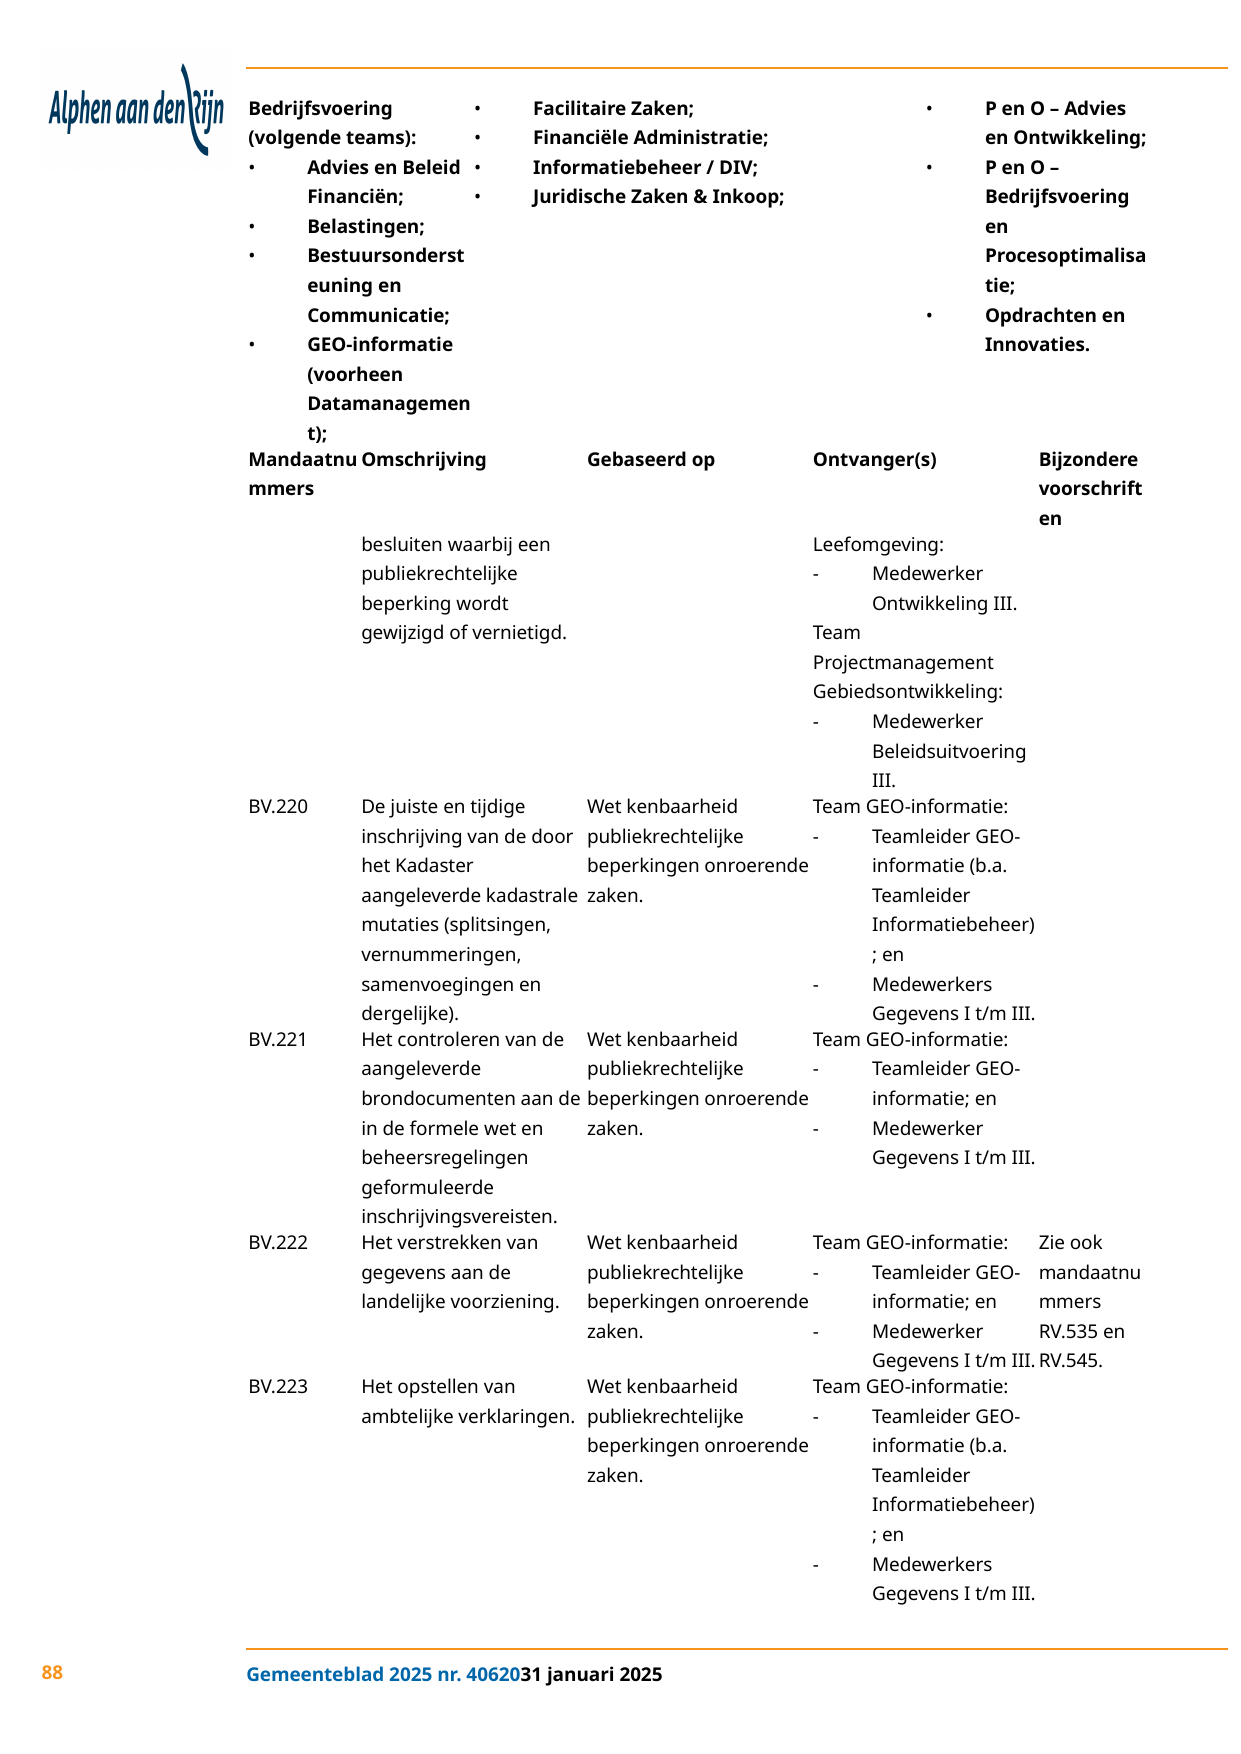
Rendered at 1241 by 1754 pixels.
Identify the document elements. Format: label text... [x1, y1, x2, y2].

table_cell Bijzondere voorschriften [1039, 446, 1152, 531]
table_cell Team GEO-informatie: Teamleider GEO-informatie (b.a. Teamleider Informatiebeheer); en Medewerkers Gegevens I t/m III. [813, 793, 1038, 1026]
table_cell Gebaseerd op [587, 446, 813, 531]
table_cell Zie ook mandaatnummers RV.535 en RV.545. [1039, 1229, 1152, 1373]
table_cell Het verstrekken van gegevens aan de landelijke voorziening. [361, 1229, 587, 1373]
table_cell [587, 531, 813, 793]
table_cell [1039, 531, 1152, 793]
table_cell BV.221 [248, 1026, 361, 1229]
table_cell BV.220 [248, 793, 361, 1026]
table_cell Team GEO-informatie: Teamleider GEO-informatie; en Medewerker Gegevens I t/m III. [813, 1229, 1038, 1373]
table_cell Wet kenbaarheid publiekrechtelijke beperkingen onroerende zaken. [587, 1229, 813, 1373]
table_cell Team GEO-informatie: Teamleider GEO-informatie; en Medewerker Gegevens I t/m III. [813, 1026, 1038, 1229]
table_header Bedrijfsvoering (volgende teams): Advies en Beleid Financiën; Belastingen; Bestuursondersteuning en Communicatie; GEO-informatie (voorheen Datamanagement); [248, 95, 474, 446]
table_cell BV.223 [248, 1373, 361, 1606]
table_cell Wet kenbaarheid publiekrechtelijke beperkingen onroerende zaken. [587, 793, 813, 1026]
table_cell Team GEO-informatie: Teamleider GEO-informatie (b.a. Teamleider Informatiebeheer); en Medewerkers Gegevens I t/m III. [813, 1373, 1038, 1606]
table_cell [248, 531, 361, 793]
table_cell Leefomgeving: Medewerker Ontwikkeling III. Team Projectmanagement Gebiedsontwikkeling: Medewerker Beleidsuitvoering III. [813, 531, 1038, 793]
table_cell [1039, 793, 1152, 1026]
table_cell Ontvanger(s) [813, 446, 1038, 531]
table_cell [1039, 1373, 1152, 1606]
table_cell [1039, 1026, 1152, 1229]
table_cell Wet kenbaarheid publiekrechtelijke beperkingen onroerende zaken. [587, 1373, 813, 1606]
picture [41, 47, 231, 172]
table_cell Het controleren van de aangeleverde brondocumenten aan de in de formele wet en beheersregelingen geformuleerde inschrijvingsvereisten. [361, 1026, 587, 1229]
table_cell BV.222 [248, 1229, 361, 1373]
table_cell besluiten waarbij een publiekrechtelijke beperking wordt gewijzigd of vernietigd. [361, 531, 587, 793]
table_header Facilitaire Zaken; Financiële Administratie; Informatiebeheer / DIV; Juridische Zaken & Inkoop; [474, 95, 926, 446]
table_cell Het opstellen van ambtelijke verklaringen. [361, 1373, 587, 1606]
table_header P en O – Advies en Ontwikkeling; P en O – Bedrijfsvoering en Procesoptimalisatie; Opdrachten en Innovaties. [926, 95, 1152, 446]
table_cell De juiste en tijdige inschrijving van de door het Kadaster aangeleverde kadastrale mutaties (splitsingen, vernummeringen, samenvoegingen en dergelijke). [361, 793, 587, 1026]
table_cell Mandaatnummers [248, 446, 361, 531]
table_cell Omschrijving [361, 446, 587, 531]
table_cell Wet kenbaarheid publiekrechtelijke beperkingen onroerende zaken. [587, 1026, 813, 1229]
